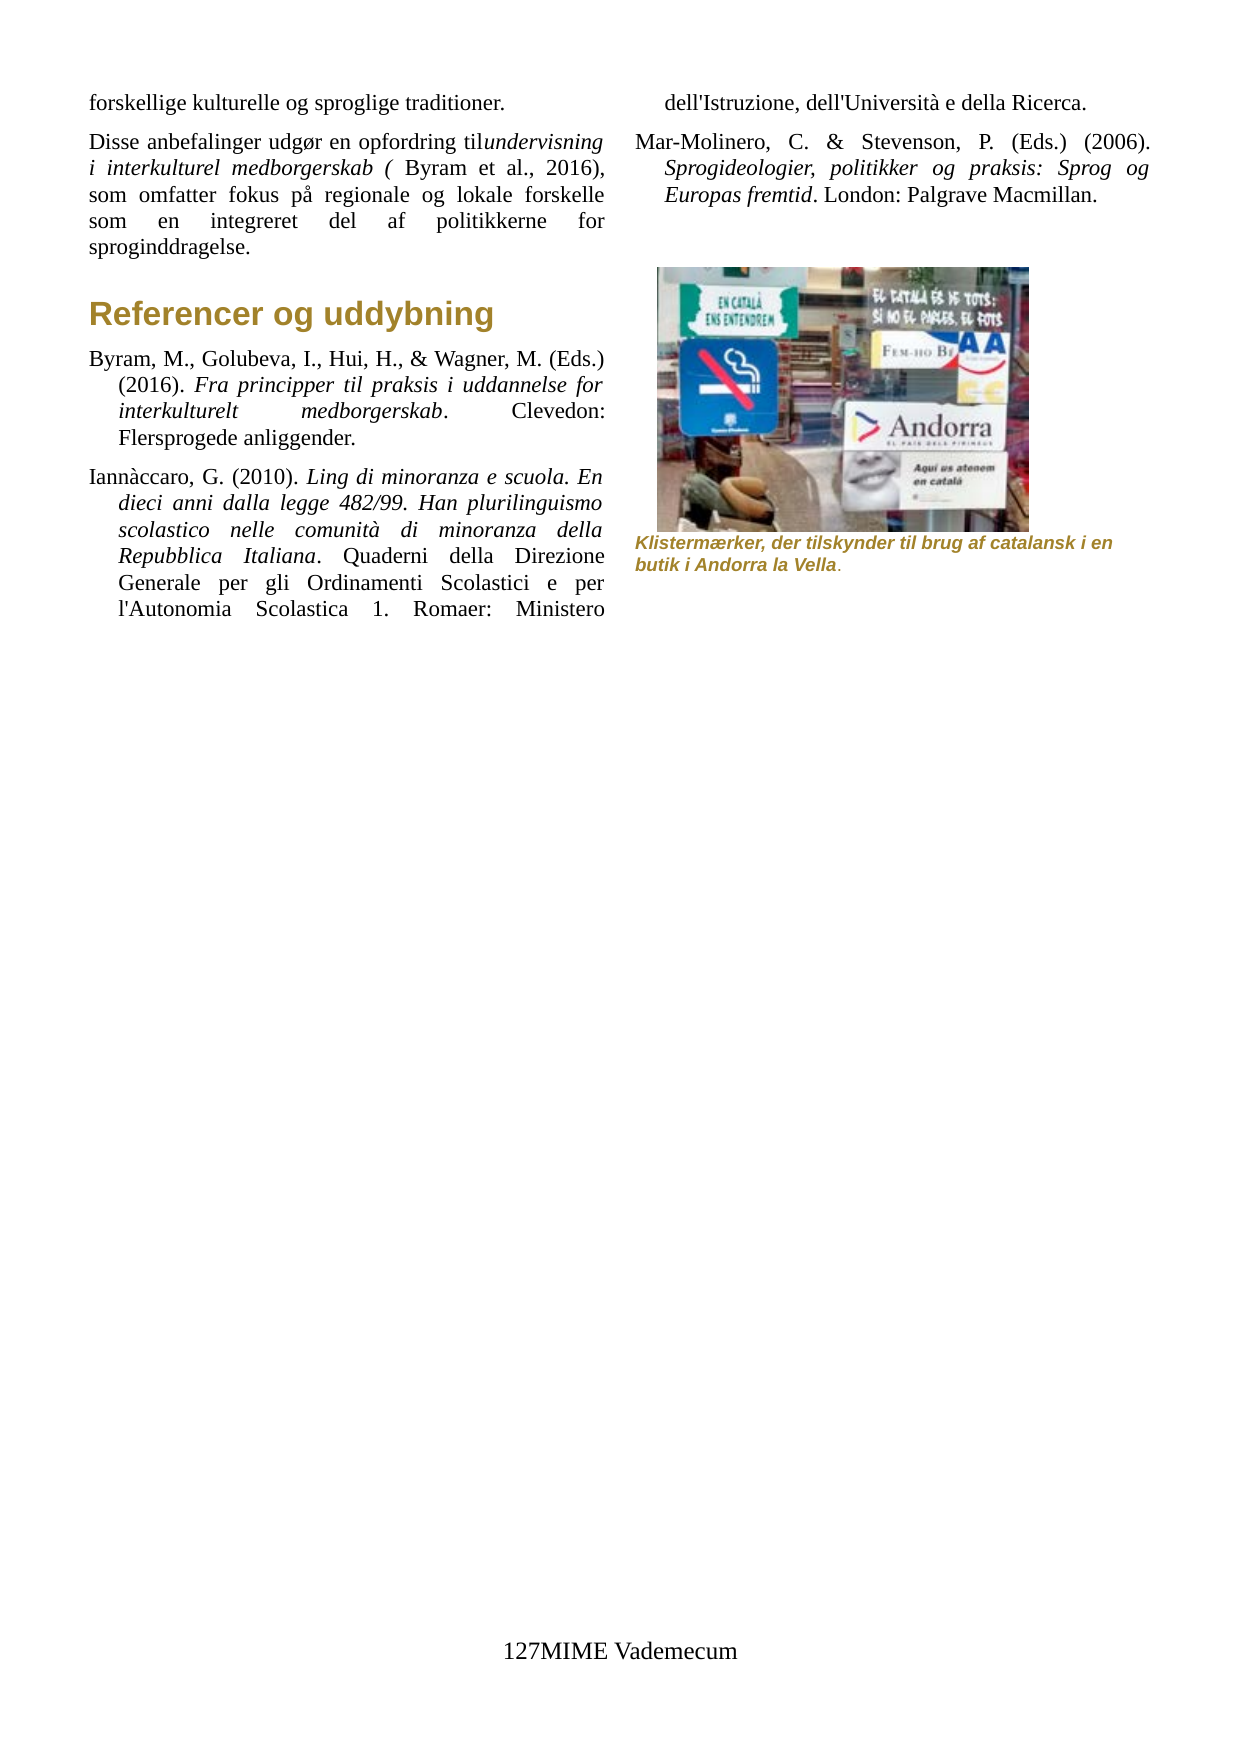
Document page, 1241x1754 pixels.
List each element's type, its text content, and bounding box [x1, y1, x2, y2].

subtitle Referencer og uddybning [88, 293, 605, 332]
picture [657, 267, 1029, 532]
text Iannàccaro, G. (2010). Ling di minoranza e scuola. En dieci anni dalla legge 482/99. Han plurilinguismo scolastico nelle comunità di minoranza della Repubblica Italiana. Quaderni della Direzione Generale per gli Ordinamenti Scolastici e per l'Autonomia Scolastica 1. Romaer: Ministero [88, 463, 605, 621]
text Byram, M., Golubeva, I., Hui, H., & Wagner, M. (Eds.) (2016). Fra principper til praksis i uddannelse for interkulturelt medborgerskab. Clevedon: Flersprogede anliggender. [88, 345, 605, 450]
text dell'Istruzione, dell'Università e della Ricerca. [635, 88, 1152, 115]
text Mar-Molinero, C. & Stevenson, P. (Eds.) (2006). Sprogideologier, politikker og praksis: Sprog og Europas fremtid. London: Palgrave Macmillan. [635, 128, 1152, 207]
text forskellige kulturelle og sproglige traditioner. [88, 88, 605, 115]
text Klistermærker, der tilskynder til brug af catalansk i en butik i Andorra la Vella. [635, 259, 1152, 575]
text Disse anbefalinger udgør en opfordring tilundervisning i interkulturel medborgerskab ( Byram et al., 2016), som omfatter fokus på regionale og lokale forskelle som en integreret del af politikkerne for sproginddragelse. [88, 128, 605, 260]
